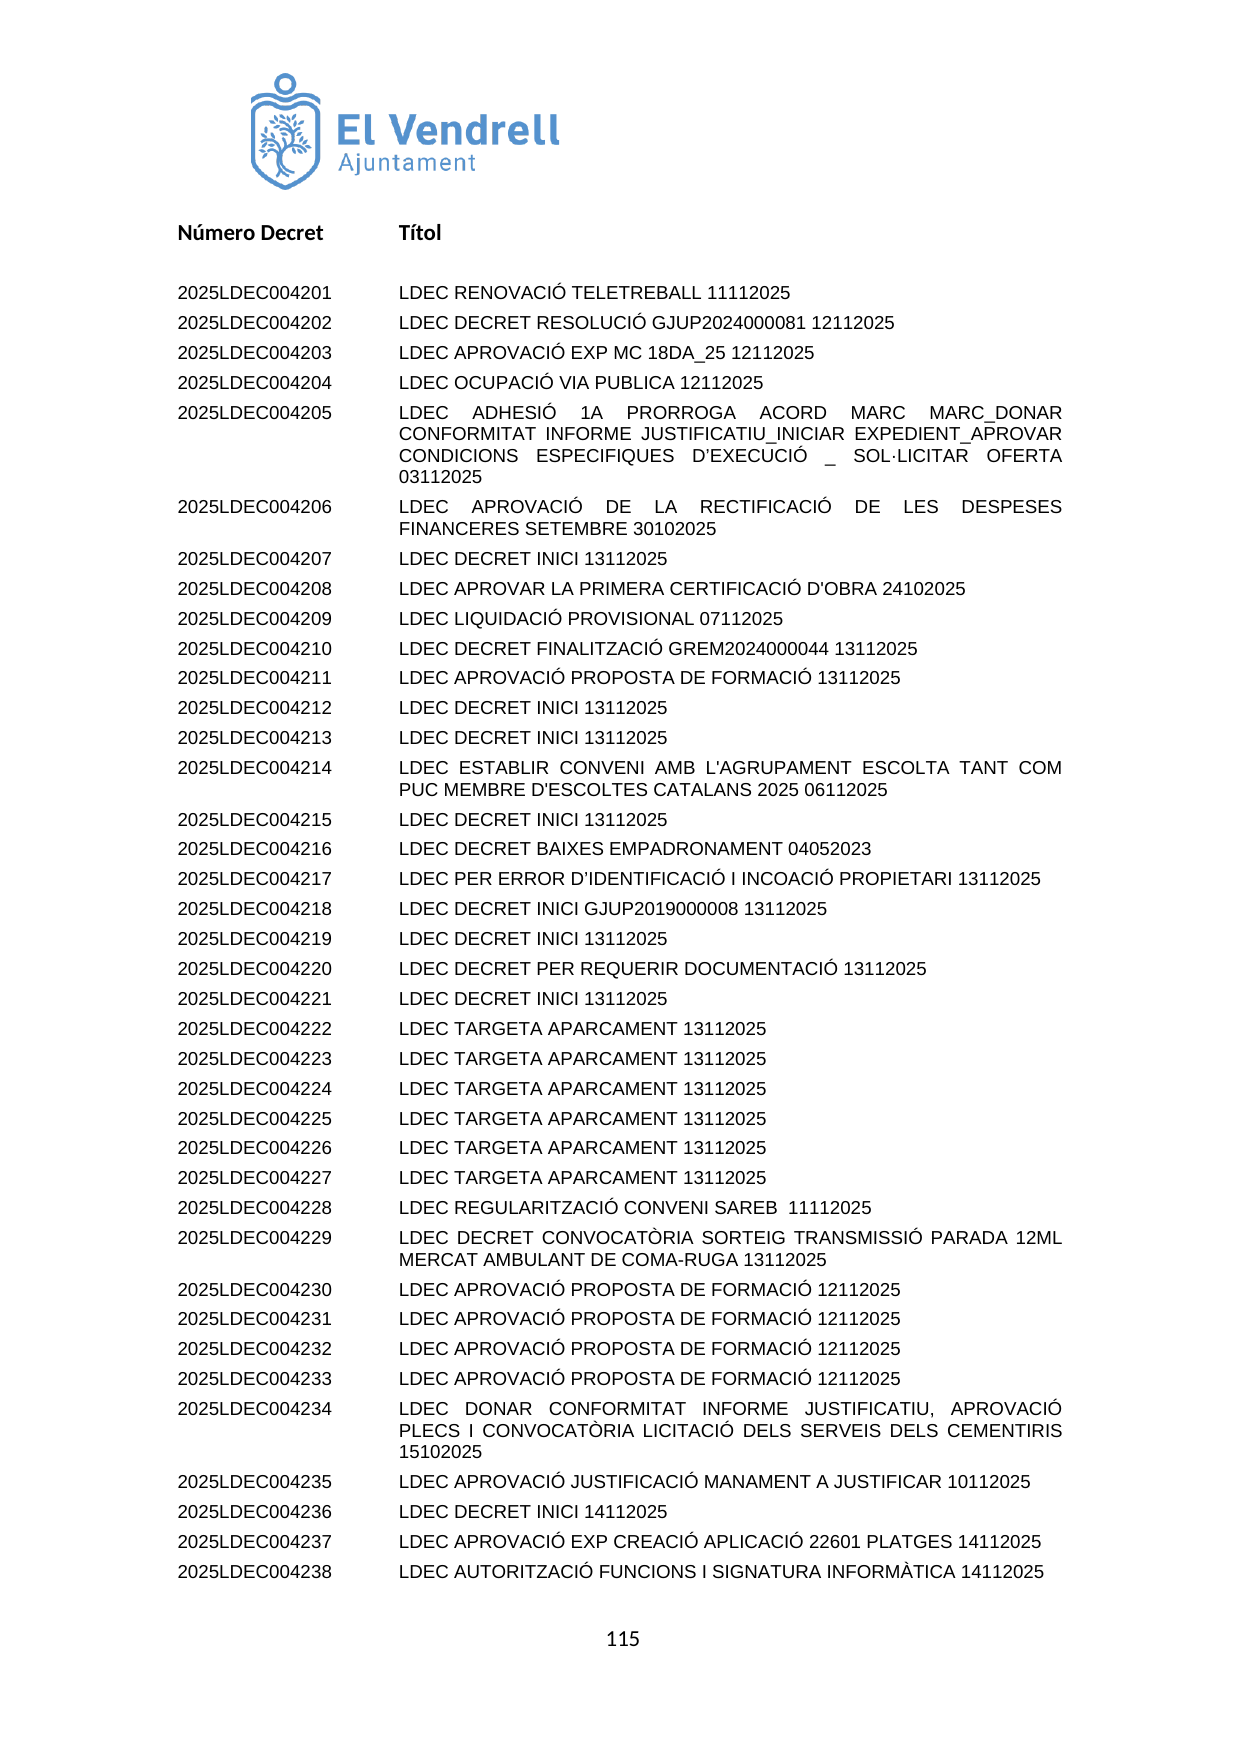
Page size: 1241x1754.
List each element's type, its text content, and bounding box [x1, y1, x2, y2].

text 2025LDEC004204 LDEC OCUPACIÓ VIA PUBLICA 12112025 [177, 372, 1063, 393]
text 2025LDEC004212 LDEC DECRET INICI 13112025 [177, 697, 1063, 719]
text 2025LDEC004221 LDEC DECRET INICI 13112025 [177, 988, 1063, 1009]
text 2025LDEC004232 LDEC APROVACIÓ PROPOSTA DE FORMACIÓ 12112025 [177, 1338, 1063, 1360]
text 2025LDEC004201 LDEC RENOVACIÓ TELETREBALL 11112025 [177, 282, 1063, 303]
text 2025LDEC004228 LDEC REGULARITZACIÓ CONVENI SAREB 11112025 [177, 1197, 1063, 1218]
text 2025LDEC004224 LDEC TARGETA APARCAMENT 13112025 [177, 1077, 1063, 1099]
text 2025LDEC004217 LDEC PER ERROR D’IDENTIFICACIÓ I INCOACIÓ PROPIETARI 13112025 [177, 868, 1063, 890]
text 2025LDEC004202 LDEC DECRET RESOLUCIÓ GJUP2024000081 12112025 [177, 312, 1063, 333]
text 2025LDEC004230 LDEC APROVACIÓ PROPOSTA DE FORMACIÓ 12112025 [177, 1278, 1063, 1300]
text 2025LDEC004222 LDEC TARGETA APARCAMENT 13112025 [177, 1018, 1063, 1039]
text 2025LDEC004233 LDEC APROVACIÓ PROPOSTA DE FORMACIÓ 12112025 [177, 1368, 1063, 1389]
text 2025LDEC004234 LDEC DONAR CONFORMITAT INFORME JUSTIFICATIU, APROVACIÓ PLECS I CONVOCATÒRIA LICITACIÓ DELS SERVEIS DELS CEMENTIRIS 15102025 [177, 1398, 1063, 1463]
text 2025LDEC004205 LDEC ADHESIÓ 1A PRORROGA ACORD MARC MARC_DONAR CONFORMITAT INFORME JUSTIFICATIU_INICIAR EXPEDIENT_APROVAR CONDICIONS ESPECIFIQUES D’EXECUCIÓ _ SOL·LICITAR OFERTA 03112025 [177, 402, 1063, 488]
text 2025LDEC004235 LDEC APROVACIÓ JUSTIFICACIÓ MANAMENT A JUSTIFICAR 10112025 [177, 1471, 1063, 1492]
text 2025LDEC004238 LDEC AUTORITZACIÓ FUNCIONS I SIGNATURA INFORMÀTICA 14112025 [177, 1561, 1063, 1582]
text 2025LDEC004208 LDEC APROVAR LA PRIMERA CERTIFICACIÓ D'OBRA 24102025 [177, 577, 1063, 599]
text 2025LDEC004226 LDEC TARGETA APARCAMENT 13112025 [177, 1137, 1063, 1159]
text 2025LDEC004218 LDEC DECRET INICI GJUP2019000008 13112025 [177, 898, 1063, 919]
text 2025LDEC004220 LDEC DECRET PER REQUERIR DOCUMENTACIÓ 13112025 [177, 958, 1063, 979]
text 2025LDEC004206 LDEC APROVACIÓ DE LA RECTIFICACIÓ DE LES DESPESES FINANCERES SETEMBRE 30102025 [177, 496, 1063, 539]
text 2025LDEC004215 LDEC DECRET INICI 13112025 [177, 808, 1063, 830]
text 2025LDEC004225 LDEC TARGETA APARCAMENT 13112025 [177, 1107, 1063, 1129]
text 2025LDEC004203 LDEC APROVACIÓ EXP MC 18DA_25 12112025 [177, 342, 1063, 363]
text 2025LDEC004229 LDEC DECRET CONVOCATÒRIA SORTEIG TRANSMISSIÓ PARADA 12ML MERCAT AMBULANT DE COMA-RUGA 13112025 [177, 1227, 1063, 1270]
text 2025LDEC004223 LDEC TARGETA APARCAMENT 13112025 [177, 1047, 1063, 1069]
text 2025LDEC004209 LDEC LIQUIDACIÓ PROVISIONAL 07112025 [177, 607, 1063, 629]
text 2025LDEC004214 LDEC ESTABLIR CONVENI AMB L'AGRUPAMENT ESCOLTA TANT COM PUC MEMBRE D'ESCOLTES CATALANS 2025 06112025 [177, 757, 1063, 800]
text 2025LDEC004237 LDEC APROVACIÓ EXP CREACIÓ APLICACIÓ 22601 PLATGES 14112025 [177, 1531, 1063, 1552]
text 2025LDEC004219 LDEC DECRET INICI 13112025 [177, 928, 1063, 949]
text 2025LDEC004227 LDEC TARGETA APARCAMENT 13112025 [177, 1167, 1063, 1189]
text 2025LDEC004211 LDEC APROVACIÓ PROPOSTA DE FORMACIÓ 13112025 [177, 667, 1063, 689]
text 2025LDEC004231 LDEC APROVACIÓ PROPOSTA DE FORMACIÓ 12112025 [177, 1308, 1063, 1330]
picture [251, 73, 560, 190]
text 2025LDEC004207 LDEC DECRET INICI 13112025 [177, 548, 1063, 569]
text 2025LDEC004216 LDEC DECRET BAIXES EMPADRONAMENT 04052023 [177, 838, 1063, 860]
text 2025LDEC004236 LDEC DECRET INICI 14112025 [177, 1501, 1063, 1522]
text 2025LDEC004213 LDEC DECRET INICI 13112025 [177, 727, 1063, 748]
text 2025LDEC004210 LDEC DECRET FINALITZACIÓ GREM2024000044 13112025 [177, 637, 1063, 659]
